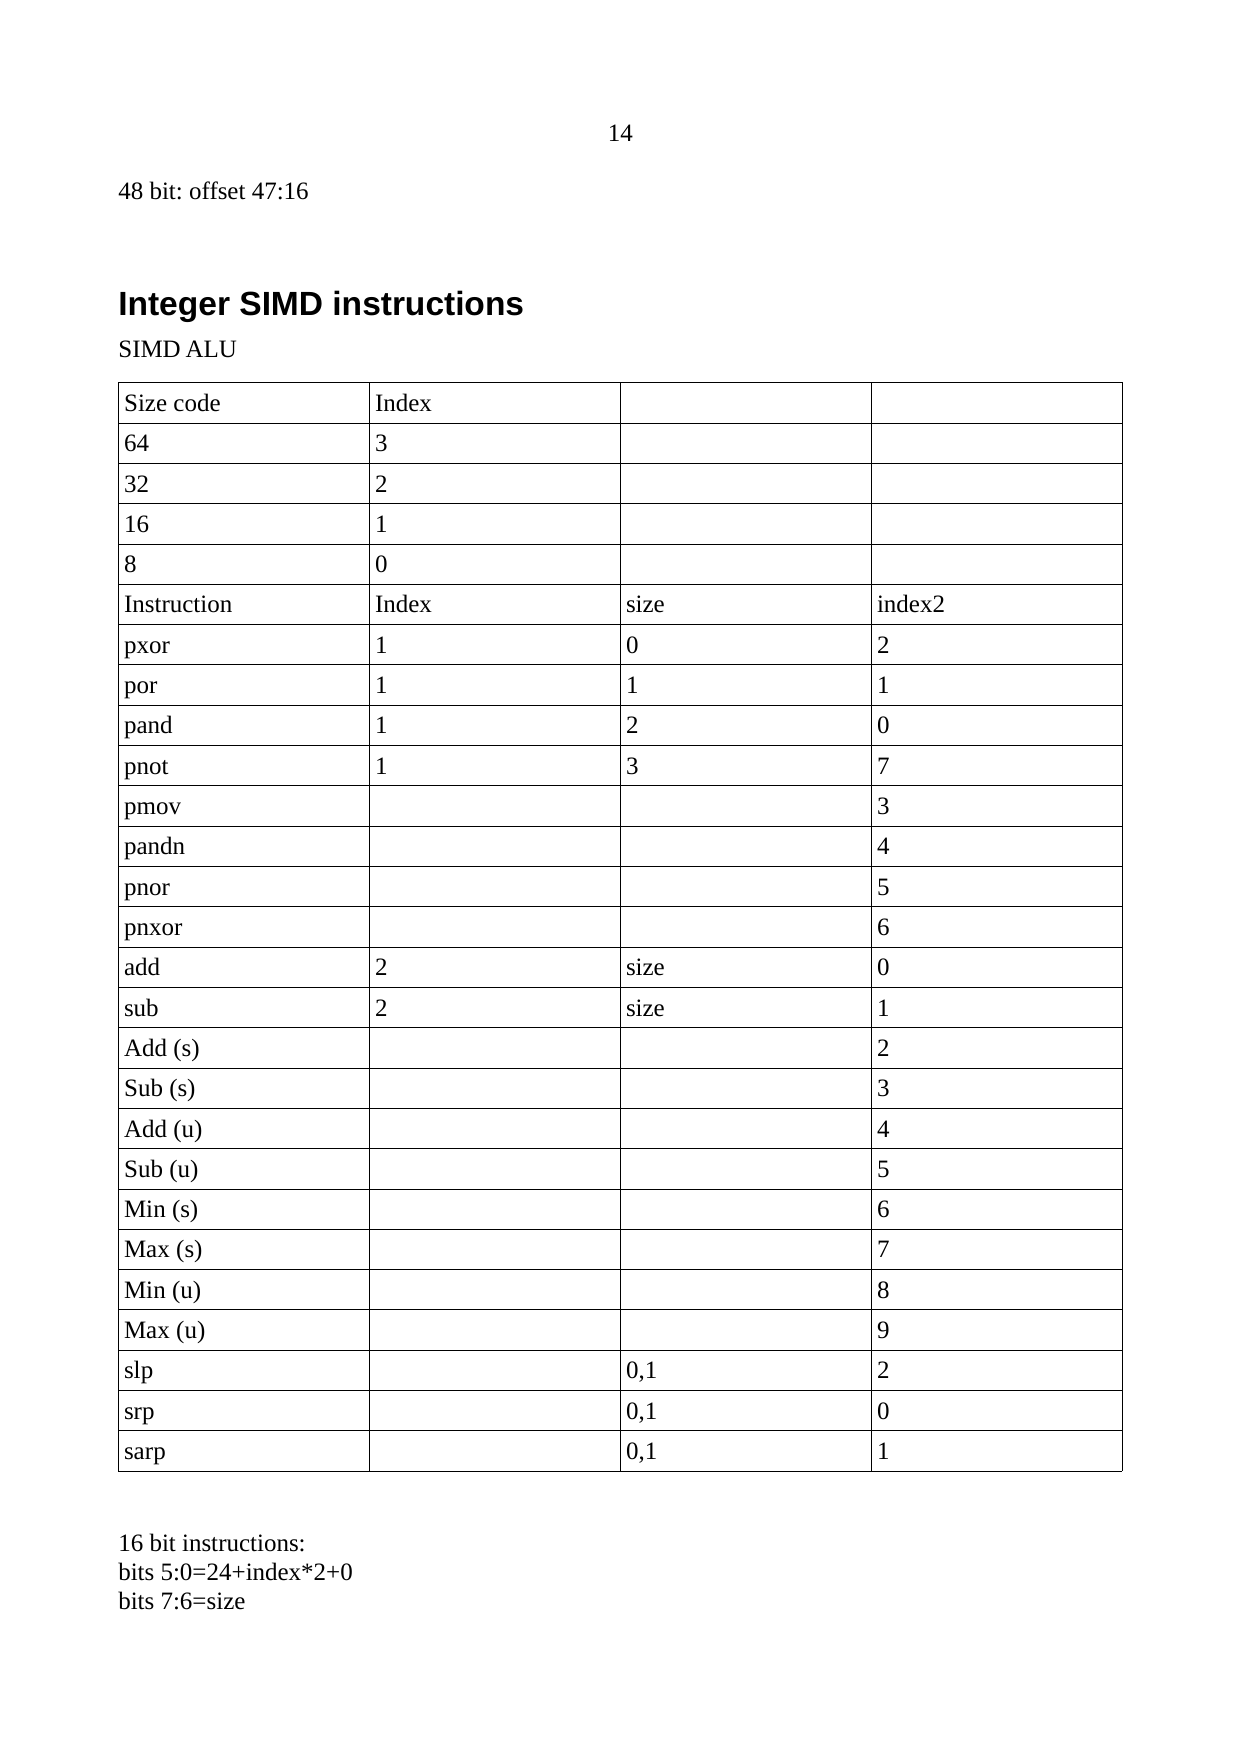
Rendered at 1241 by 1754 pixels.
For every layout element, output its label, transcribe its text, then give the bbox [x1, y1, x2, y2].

table_cell [621, 1310, 871, 1350]
table_cell sub [119, 988, 369, 1027]
table_cell pand [119, 706, 369, 745]
table_cell 3 [621, 746, 871, 785]
table_cell [370, 1391, 620, 1430]
table_cell size [621, 948, 871, 987]
table_cell srp [119, 1391, 369, 1430]
table_cell 6 [872, 907, 1122, 947]
table_cell [370, 1270, 620, 1309]
table_cell [621, 1028, 871, 1067]
table_cell 9 [872, 1310, 1122, 1350]
table_cell [370, 1028, 620, 1067]
table_cell [621, 1270, 871, 1309]
table_cell 2 [370, 988, 620, 1027]
table_cell 0 [872, 948, 1122, 987]
table_cell Instruction [119, 585, 369, 624]
table_cell 1 [370, 504, 620, 543]
table_cell 1 [872, 988, 1122, 1027]
table_cell Max (s) [119, 1230, 369, 1269]
text bits 5:0=24+index*2+0 [118, 1557, 1122, 1586]
text SIMD ALU [118, 334, 1122, 363]
table_cell [370, 1109, 620, 1148]
table_cell 1 [370, 746, 620, 785]
table_header Index [370, 383, 620, 422]
table_cell [621, 424, 871, 463]
table_cell [621, 545, 871, 584]
table_header [872, 383, 1122, 422]
table_cell [370, 827, 620, 866]
table_cell 0 [621, 625, 871, 664]
table_cell sarp [119, 1431, 369, 1471]
table_cell 8 [872, 1270, 1122, 1309]
table_cell [621, 1069, 871, 1108]
table_cell 1 [370, 706, 620, 745]
table_cell 2 [370, 948, 620, 987]
text 16 bit instructions: [118, 1528, 1122, 1557]
table_cell slp [119, 1351, 369, 1390]
table_cell 6 [872, 1190, 1122, 1229]
table_cell 3 [370, 424, 620, 463]
table_cell 4 [872, 827, 1122, 866]
table_cell size [621, 988, 871, 1027]
table_cell pnor [119, 867, 369, 906]
table_header Size code [119, 383, 369, 422]
text 48 bit: offset 47:16 [118, 176, 1122, 205]
table_cell add [119, 948, 369, 987]
table_cell 7 [872, 746, 1122, 785]
table_cell [621, 907, 871, 947]
table_cell Sub (s) [119, 1069, 369, 1108]
table_cell 3 [872, 1069, 1122, 1108]
table_cell 1 [370, 625, 620, 664]
table_cell pmov [119, 786, 369, 826]
table_cell pandn [119, 827, 369, 866]
table_cell 2 [872, 1351, 1122, 1390]
table_cell 0 [872, 1391, 1122, 1430]
table_cell Max (u) [119, 1310, 369, 1350]
table_cell Sub (u) [119, 1149, 369, 1188]
text bits 7:6=size [118, 1586, 1122, 1614]
table_cell 2 [370, 464, 620, 503]
table_cell 64 [119, 424, 369, 463]
table_cell [621, 504, 871, 543]
table_cell 4 [872, 1109, 1122, 1148]
table_cell 7 [872, 1230, 1122, 1269]
subtitle Integer SIMD instructions [118, 283, 1122, 322]
table_cell [370, 1149, 620, 1188]
table_cell [370, 907, 620, 947]
table_cell Min (u) [119, 1270, 369, 1309]
table_cell 1 [370, 665, 620, 705]
table_cell 0 [872, 706, 1122, 745]
table_cell [872, 504, 1122, 543]
table_cell [370, 1310, 620, 1350]
table_cell 1 [621, 665, 871, 705]
table_cell 0,1 [621, 1431, 871, 1471]
table_cell [621, 1109, 871, 1148]
table_cell Index [370, 585, 620, 624]
table_cell [621, 786, 871, 826]
table_cell 2 [872, 625, 1122, 664]
table_cell index2 [872, 585, 1122, 624]
table_cell [872, 545, 1122, 584]
table_cell 1 [872, 665, 1122, 705]
table_cell [872, 464, 1122, 503]
table_cell [621, 1190, 871, 1229]
table_cell 2 [872, 1028, 1122, 1067]
table_cell Add (u) [119, 1109, 369, 1148]
table_cell Min (s) [119, 1190, 369, 1229]
table_cell Add (s) [119, 1028, 369, 1067]
table_cell 5 [872, 1149, 1122, 1188]
table_cell [621, 1149, 871, 1188]
table_cell 32 [119, 464, 369, 503]
table_header [621, 383, 871, 422]
table_cell [872, 424, 1122, 463]
table_cell [621, 867, 871, 906]
table_cell size [621, 585, 871, 624]
table_cell 16 [119, 504, 369, 543]
table_cell 0,1 [621, 1391, 871, 1430]
table_cell [370, 867, 620, 906]
table_cell [370, 1069, 620, 1108]
table_cell [621, 827, 871, 866]
table_cell [621, 1230, 871, 1269]
table_cell 5 [872, 867, 1122, 906]
table_cell [370, 1351, 620, 1390]
table_cell [370, 786, 620, 826]
table_cell [621, 464, 871, 503]
table_cell 8 [119, 545, 369, 584]
table_cell pnot [119, 746, 369, 785]
table_cell [370, 1431, 620, 1471]
table_cell por [119, 665, 369, 705]
table_cell pnxor [119, 907, 369, 947]
table_cell 0,1 [621, 1351, 871, 1390]
table_cell 1 [872, 1431, 1122, 1471]
table_cell 0 [370, 545, 620, 584]
table_cell pxor [119, 625, 369, 664]
table_cell 2 [621, 706, 871, 745]
table_cell [370, 1230, 620, 1269]
table_cell [370, 1190, 620, 1229]
table_cell 3 [872, 786, 1122, 826]
